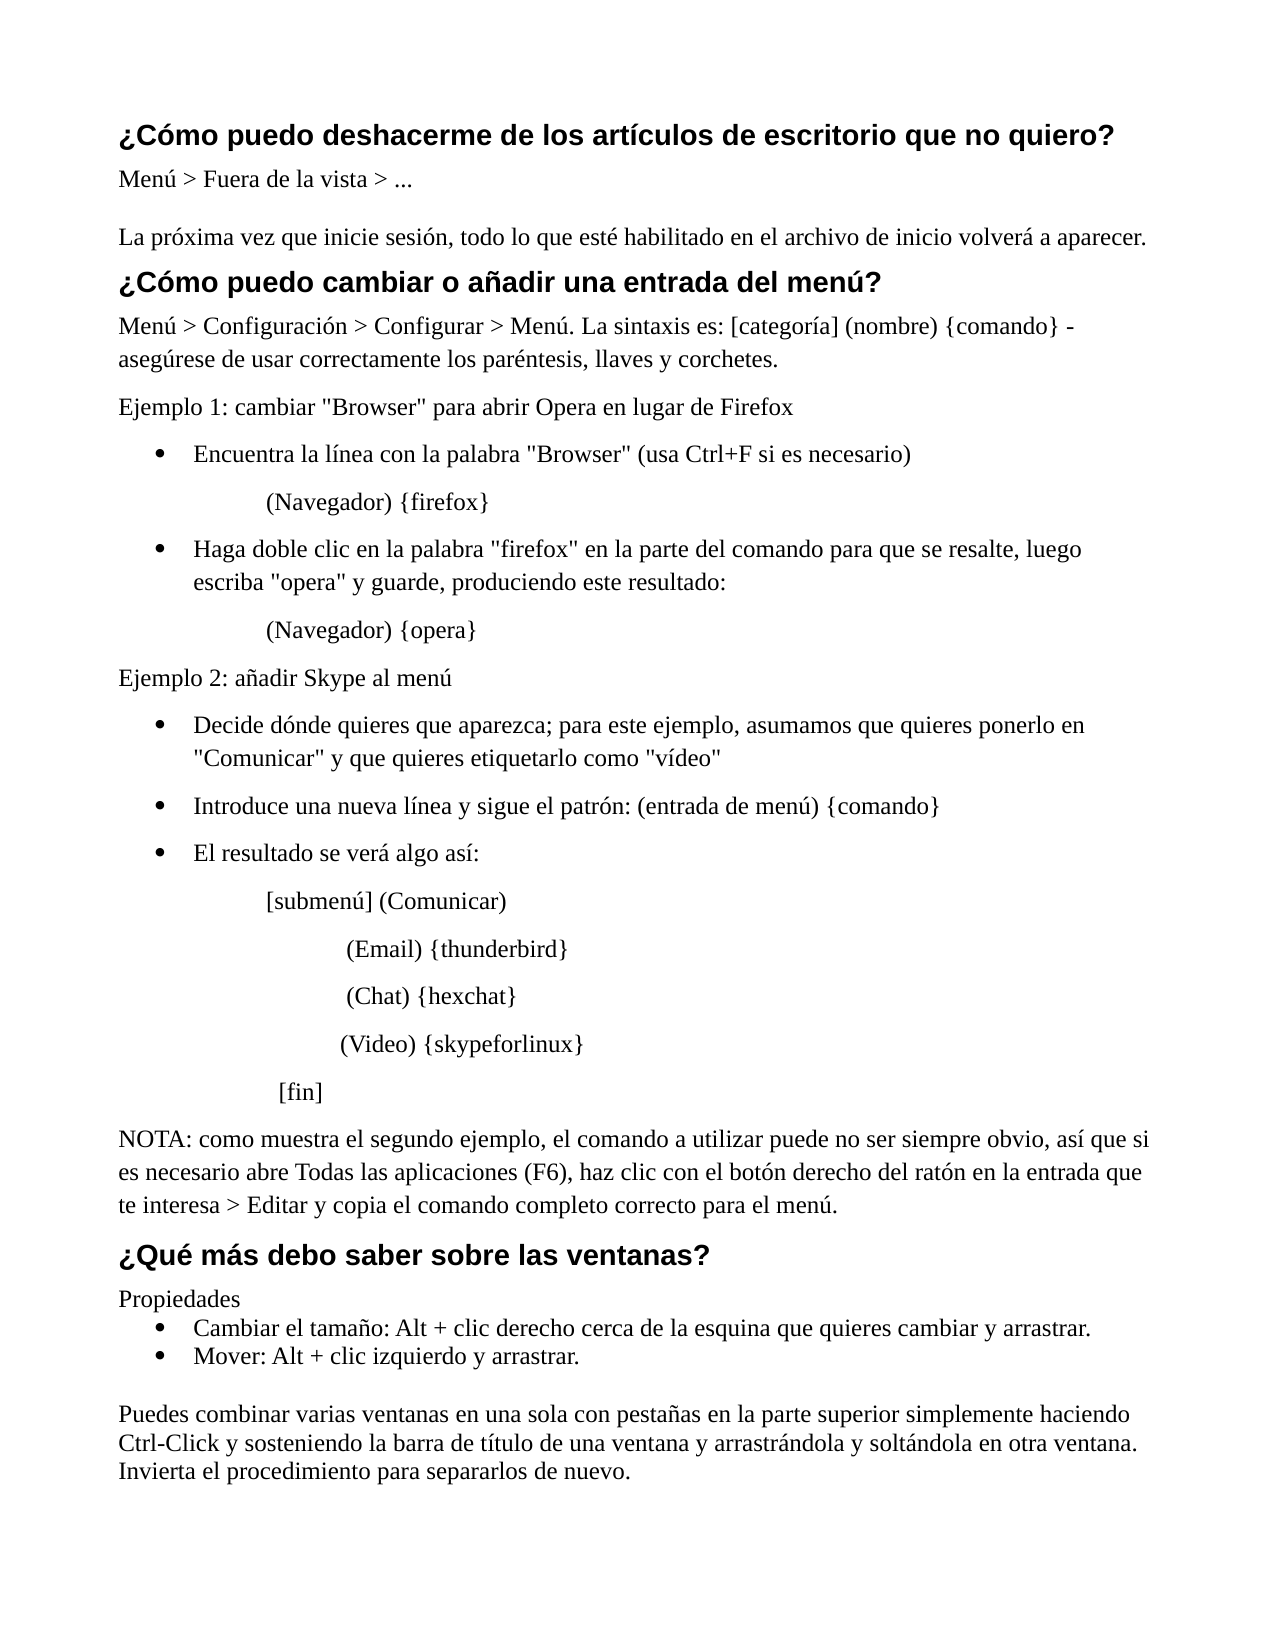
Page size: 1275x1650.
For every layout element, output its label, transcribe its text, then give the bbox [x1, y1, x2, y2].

subtitle ¿Cómo puedo deshacerme de los artículos de escritorio que no quiero? [118, 118, 1157, 152]
text (Video) {skypeforlinux} [118, 1029, 1157, 1058]
text (Email) {thunderbird} [118, 934, 1157, 962]
text (Navegador) {opera} [118, 615, 1157, 644]
text NOTA: como muestra el segundo ejemplo, el comando a utilizar puede no ser siempre obvio, así que si es necesario abre Todas las aplicaciones (F6), haz clic con el botón derecho del ratón en la entrada que te interesa > Editar y copia el comando completo correcto para el menú. [118, 1124, 1157, 1219]
list Haga doble clic en la palabra "firefox" en la parte del comando para que se resalte, luego escriba "opera" y guarde, produciendo este resultado: [156, 534, 1157, 596]
list Decide dónde quieres que aparezca; para este ejemplo, asumamos que quieres ponerlo en "Comunicar" y que quieres etiquetarlo como "vídeo" [156, 710, 1157, 772]
text [submenú] (Comunicar) [118, 886, 1157, 915]
text (Navegador) {firefox} [118, 487, 1157, 516]
list El resultado se verá algo así: [156, 838, 1157, 867]
text Ejemplo 1: cambiar "Browser" para abrir Opera en lugar de Firefox [118, 392, 1157, 420]
subtitle ¿Qué más debo saber sobre las ventanas? [118, 1238, 1157, 1271]
list Introduce una nueva línea y sigue el patrón: (entrada de menú) {comando} [156, 791, 1157, 820]
text Ejemplo 2: añadir Skype al menú [118, 663, 1157, 691]
text Menú > Fuera de la vista > ... [118, 164, 1157, 193]
text La próxima vez que inicie sesión, todo lo que esté habilitado en el archivo de inicio volverá a aparecer. [118, 222, 1157, 250]
list Mover: Alt + clic izquierdo y arrastrar. [156, 1341, 1157, 1370]
text Propiedades [118, 1284, 1157, 1313]
list Encuentra la línea con la palabra "Browser" (usa Ctrl+F si es necesario) [156, 439, 1157, 468]
text Menú > Configuración > Configurar > Menú. La sintaxis es: [categoría] (nombre) {comando} - asegúrese de usar correctamente los paréntesis, llaves y corchetes. [118, 311, 1157, 373]
text Puedes combinar varias ventanas en una sola con pestañas en la parte superior simplemente haciendo Ctrl-Click y sosteniendo la barra de título de una ventana y arrastrándola y soltándola en otra ventana. Invierta el procedimiento para separarlos de nuevo. [118, 1399, 1157, 1485]
text [fin] [118, 1077, 1157, 1105]
list Cambiar el tamaño: Alt + clic derecho cerca de la esquina que quieres cambiar y arrastrar. [156, 1313, 1157, 1341]
subtitle ¿Cómo puedo cambiar o añadir una entrada del menú? [118, 265, 1157, 298]
text (Chat) {hexchat} [118, 981, 1157, 1010]
